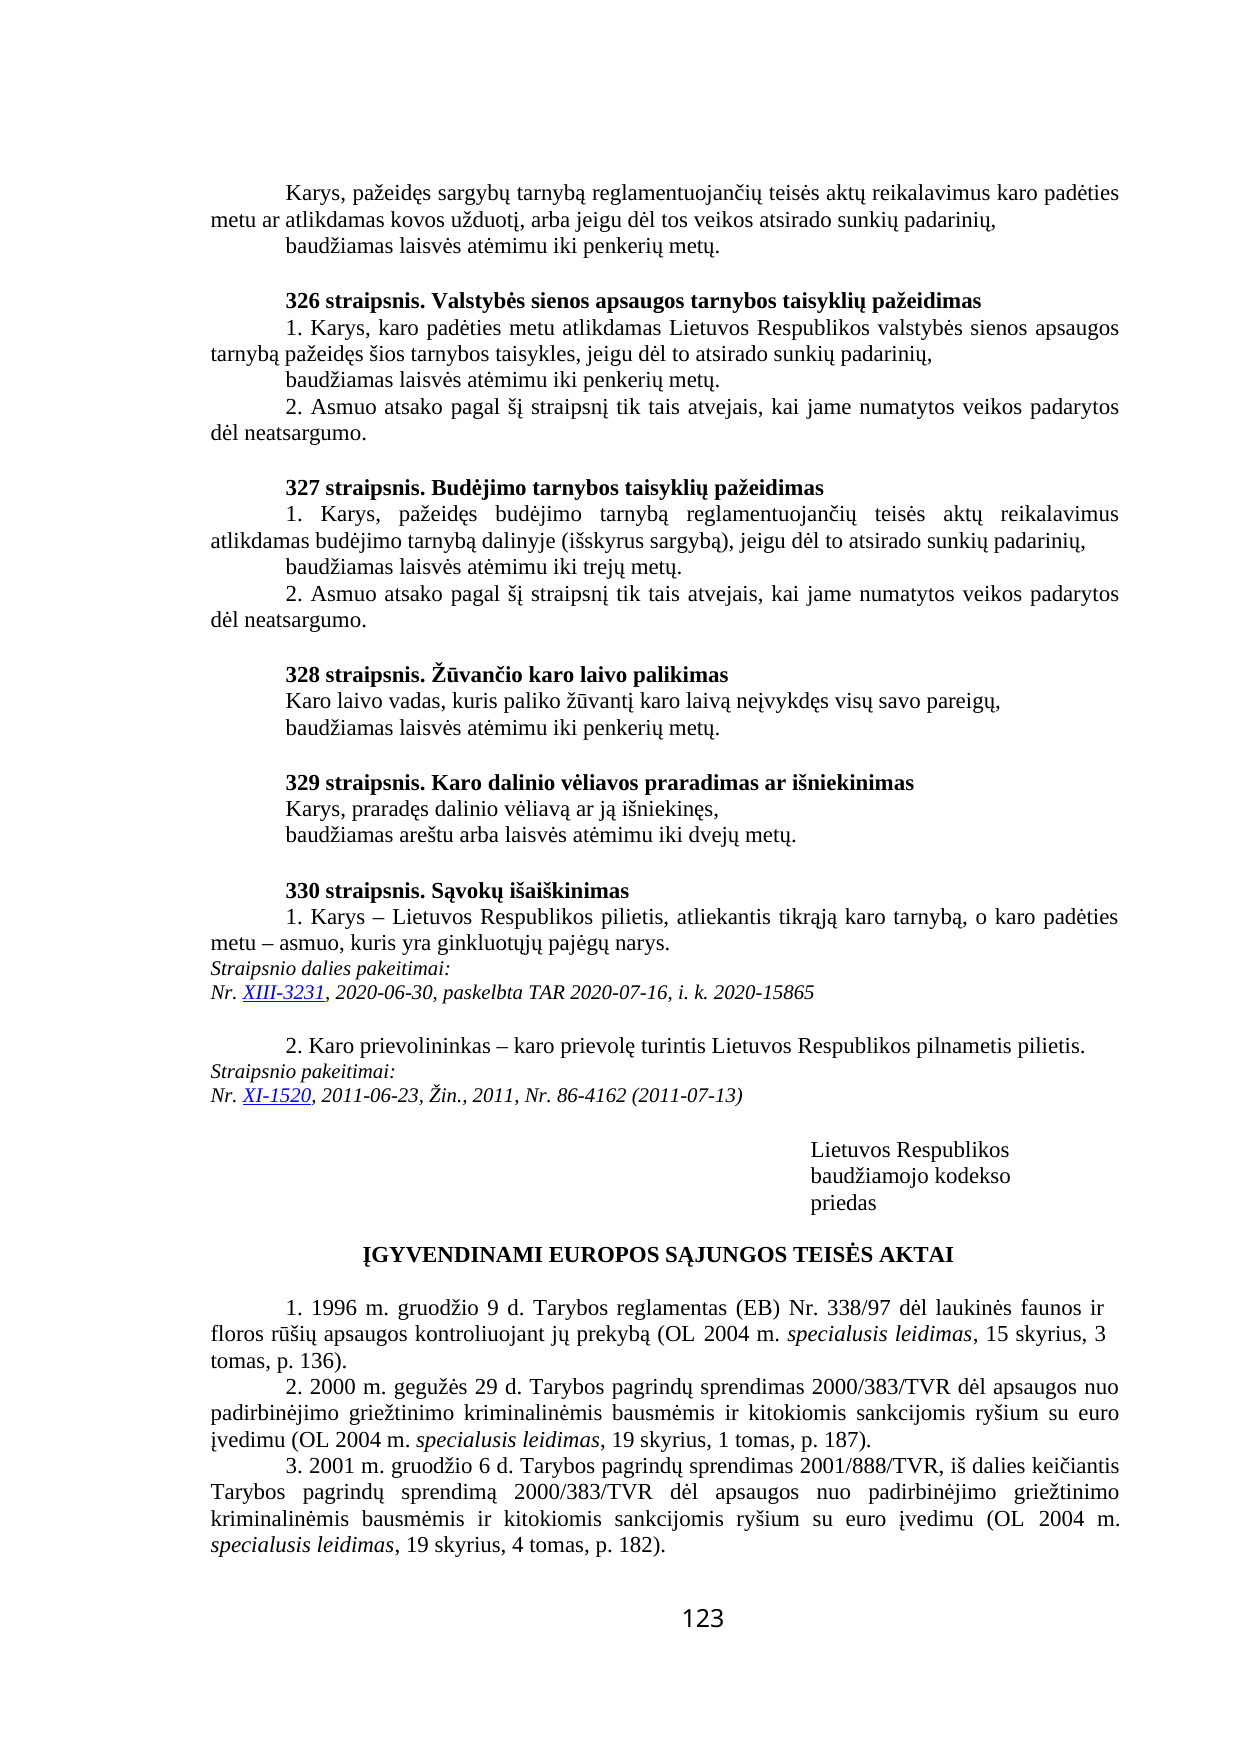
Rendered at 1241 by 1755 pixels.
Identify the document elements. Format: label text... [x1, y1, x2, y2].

text Nr. XIII-3231, 2020-06-30, paskelbta TAR 2020-07-16, i. k. 2020-15865 [210, 980, 1120, 1004]
text 327 straipsnis. Budėjimo tarnybos taisyklių pažeidimas [210, 474, 1120, 501]
text baudžiamojo kodekso [210, 1162, 1120, 1188]
text baudžiamas areštu arba laisvės atėmimu iki dvejų metų. [210, 822, 1120, 848]
text baudžiamas laisvės atėmimu iki trejų metų. [210, 553, 1120, 579]
text 1. Karys, pažeidęs budėjimo tarnybą reglamentuojančių teisės aktų reikalavimus atlikdamas budėjimo tarnybą dalinyje (išskyrus sargybą), jeigu dėl to atsirado sunkių padarinių, [210, 501, 1120, 553]
text 1. Karys – Lietuvos Respublikos pilietis, atliekantis tikrąją karo tarnybą, o karo padėties metu – asmuo, kuris yra ginkluotųjų pajėgų narys. [210, 903, 1120, 956]
text 3. 2001 m. gruodžio 6 d. Tarybos pagrindų sprendimas 2001/888/TVR, iš dalies keičiantis Tarybos pagrindų sprendimą 2000/383/TVR dėl apsaugos nuo padirbinėjimo griežtinimo kriminalinėmis bausmėmis ir kitokiomis sankcijomis ryšium su euro įvedimu (OL 2004 m. specialusis leidimas, 19 skyrius, 4 tomas, p. 182). [210, 1452, 1120, 1557]
text priedas [210, 1188, 1120, 1215]
text baudžiamas laisvės atėmimu iki penkerių metų. [210, 232, 1120, 258]
text Lietuvos Respublikos [210, 1136, 1120, 1162]
text Karys, pažeidęs sargybų tarnybą reglamentuojančių teisės aktų reikalavimus karo padėties metu ar atlikdamas kovos užduotį, arba jeigu dėl tos veikos atsirado sunkių padarinių, [210, 179, 1120, 232]
text 2. Asmuo atsako pagal šį straipsnį tik tais atvejais, kai jame numatytos veikos padarytos dėl neatsargumo. [210, 579, 1120, 632]
text ĮGYVENDINAMI EUROPOS SĄJUNGOS TEISĖS AKTAI [210, 1241, 1106, 1268]
text 329 straipsnis. Karo dalinio vėliavos praradimas ar išniekinimas [210, 769, 1120, 795]
text Straipsnio dalies pakeitimai: [210, 956, 1120, 980]
text 1. Karys, karo padėties metu atlikdamas Lietuvos Respublikos valstybės sienos apsaugos tarnybą pažeidęs šios tarnybos taisykles, jeigu dėl to atsirado sunkių padarinių, [210, 314, 1120, 366]
text 328 straipsnis. Žūvančio karo laivo palikimas [210, 661, 1120, 687]
text Karys, praradęs dalinio vėliavą ar ją išniekinęs, [210, 795, 1120, 822]
text 2. 2000 m. gegužės 29 d. Tarybos pagrindų sprendimas 2000/383/TVR dėl apsaugos nuo padirbinėjimo griežtinimo kriminalinėmis bausmėmis ir kitokiomis sankcijomis ryšium su euro įvedimu (OL 2004 m. specialusis leidimas, 19 skyrius, 1 tomas, p. 187). [210, 1373, 1120, 1452]
text Nr. XI-1520, 2011-06-23, Žin., 2011, Nr. 86-4162 (2011-07-13) [210, 1083, 1120, 1107]
text 2. Asmuo atsako pagal šį straipsnį tik tais atvejais, kai jame numatytos veikos padarytos dėl neatsargumo. [210, 393, 1120, 445]
text Straipsnio pakeitimai: [210, 1059, 1120, 1083]
text 330 straipsnis. Sąvokų išaiškinimas [210, 877, 1120, 903]
text 2. Karo prievolininkas – karo prievolę turintis Lietuvos Respublikos pilnametis pilietis. [210, 1033, 1120, 1059]
text 1. 1996 m. gruodžio 9 d. Tarybos reglamentas (EB) Nr. 338/97 dėl laukinės faunos ir floros rūšių apsaugos kontroliuojant jų prekybą (OL 2004 m. specialusis leidimas, 15 skyrius, 3 tomas, p. 136). [210, 1294, 1106, 1373]
text 326 straipsnis. Valstybės sienos apsaugos tarnybos taisyklių pažeidimas [210, 287, 1120, 314]
text baudžiamas laisvės atėmimu iki penkerių metų. [210, 366, 1120, 393]
text baudžiamas laisvės atėmimu iki penkerių metų. [210, 714, 1120, 740]
text Karo laivo vadas, kuris paliko žūvantį karo laivą neįvykdęs visų savo pareigų, [210, 687, 1120, 714]
